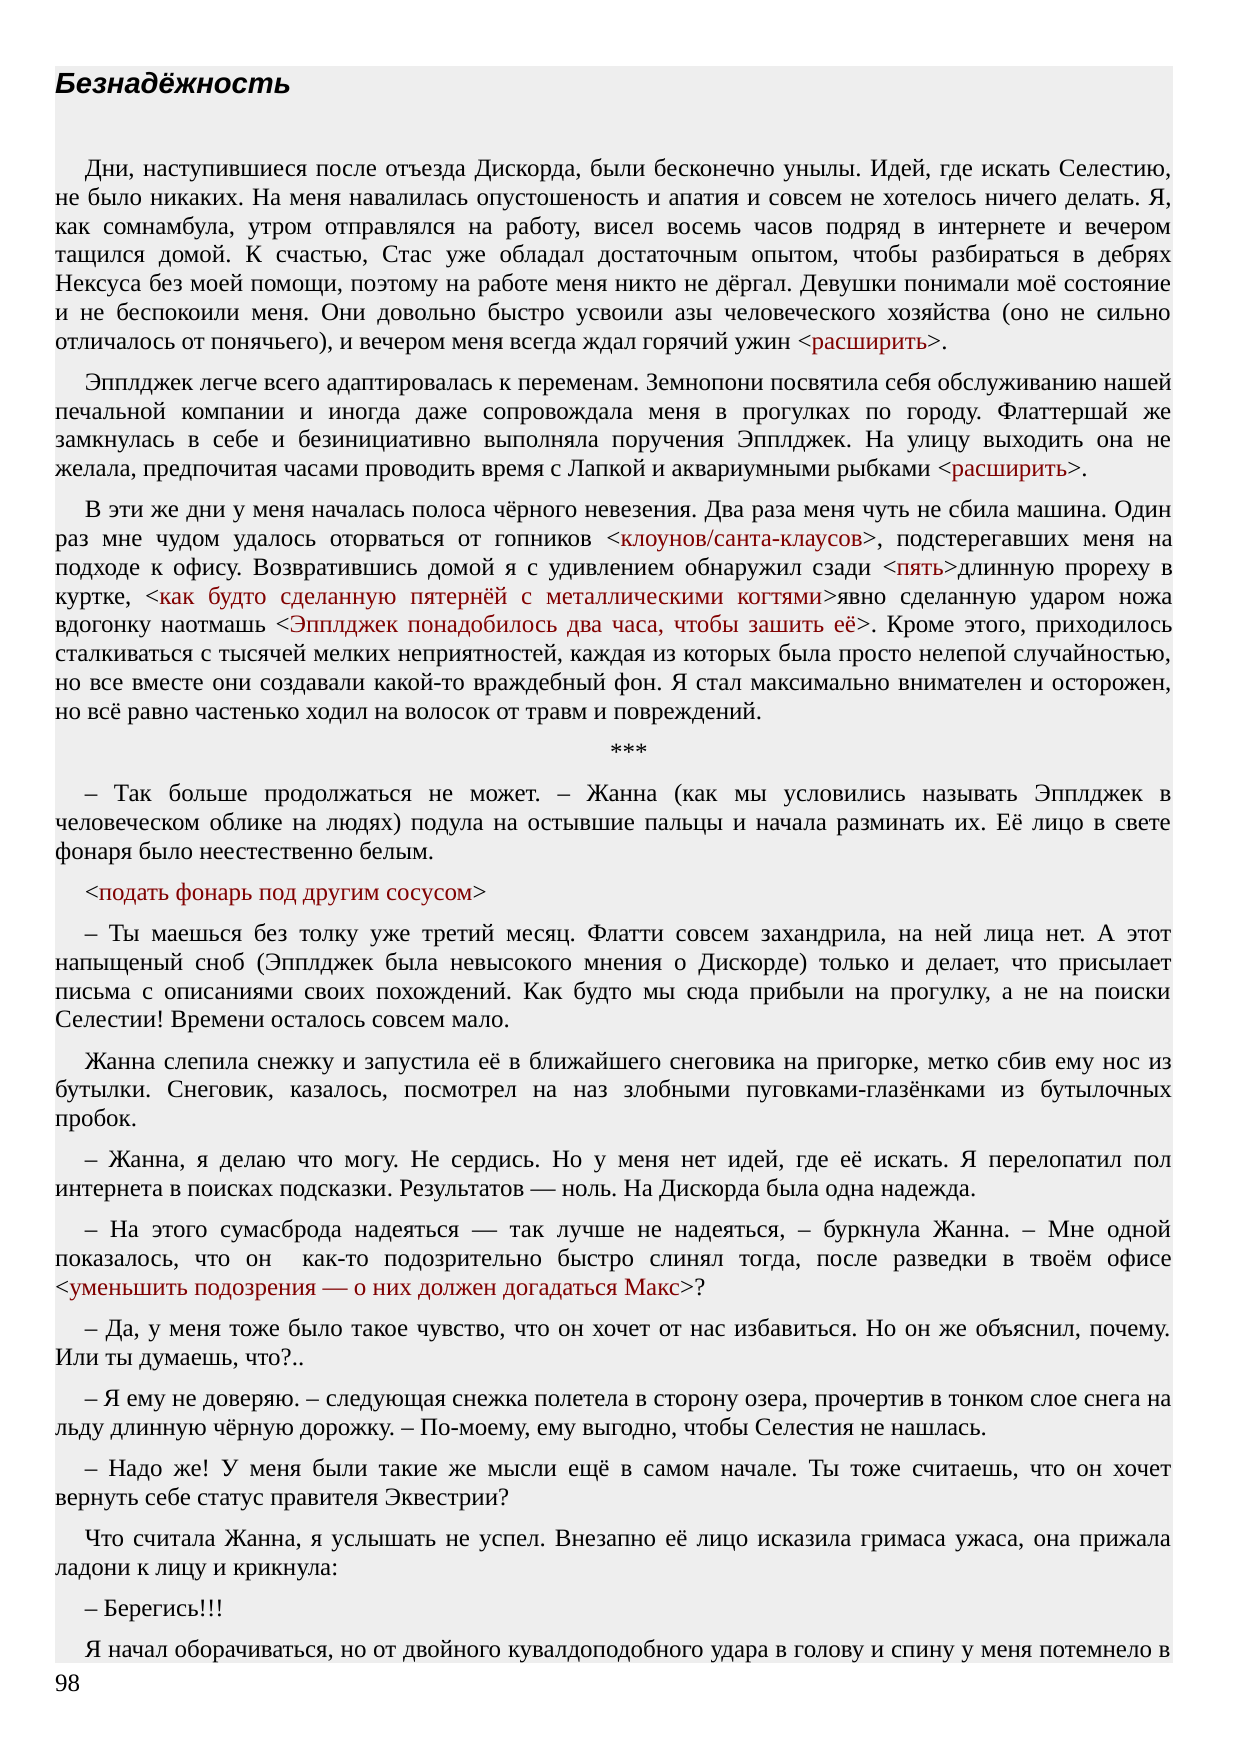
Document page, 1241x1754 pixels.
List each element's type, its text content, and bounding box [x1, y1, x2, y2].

text Что считала Жанна, я услышать не успел. Внезапно её лицо исказила гримаса ужаса, она прижала ладони к лицу и крикнула: [55, 1523, 1173, 1581]
text – На этого сумасброда надеяться — так лучше не надеяться, – буркнула Жанна. – Мне одной показалось, что он как-то подозрительно быстро слинял тогда, после разведки в твоём офисе <уменьшить подозрения — о них должен догадаться Макс>? [55, 1214, 1173, 1301]
text <подать фонарь под другим сосусом> [55, 877, 1173, 906]
text – Да, у меня тоже было такое чувство, что он хочет от нас избавиться. Но он же объяснил, почему. Или ты думаешь, что?.. [55, 1313, 1173, 1371]
text Эпплджек легче всего адаптировалась к переменам. Земнопони посвятила себя обслуживанию нашей печальной компании и иногда даже сопровождала меня в прогулках по городу. Флаттершай же замкнулась в себе и безинициативно выполняла поручения Эпплджек. На улицу выходить она не желала, предпочитая часами проводить время с Лапкой и аквариумными рыбками <расширить>. [55, 367, 1173, 482]
subtitle Безнадёжность [55, 66, 1173, 99]
text Жанна слепила снежку и запустила её в ближайшего снеговика на пригорке, метко сбив ему нос из бутылки. Снеговик, казалось, посмотрел на наз злобными пуговками-глазёнками из бутылочных пробок. [55, 1046, 1173, 1132]
text В эти же дни у меня началась полоса чёрного невезения. Два раза меня чуть не сбила машина. Один раз мне чудом удалось оторваться от гопников <клоунов/санта-клаусов>, подстерегавших меня на подходе к офису. Возвратившись домой я с удивлением обнаружил сзади <пять>длинную прореху в куртке, <как будто сделанную пятернёй с металлическими когтями>явно сделанную ударом ножа вдогонку наотмашь <Эпплджек понадобилось два часа, чтобы зашить её>. Кроме этого, приходилось сталкиваться с тысячей мелких неприятностей, каждая из которых была просто нелепой случайностью, но все вместе они создавали какой-то враждебный фон. Я стал максимально внимателен и осторожен, но всё равно частенько ходил на волосок от травм и повреждений. [55, 494, 1173, 724]
text Дни, наступившиеся после отъезда Дискорда, были бесконечно унылы. Идей, где искать Селестию, не было никаких. На меня навалилась опустошеность и апатия и совсем не хотелось ничего делать. Я, как сомнамбула, утром отправлялся на работу, висел восемь часов подряд в интернете и вечером тащился домой. К счастью, Стас уже обладал достаточным опытом, чтобы разбираться в дебрях Нексуса без моей помощи, поэтому на работе меня никто не дёргал. Девушки понимали моё состояние и не беспокоили меня. Они довольно быстро усвоили азы человеческого хозяйства (оно не сильно отличалось от понячьего), и вечером меня всегда ждал горячий ужин <расширить>. [55, 153, 1173, 354]
text *** [55, 737, 1173, 766]
text – Ты маешься без толку уже третий месяц. Флатти совсем захандрила, на ней лица нет. А этот напыщеный сноб (Эпплджек была невысокого мнения о Дискорде) только и делает, что присылает письма с описаниями своих похождений. Как будто мы сюда прибыли на прогулку, а не на поиски Селестии! Времени осталось совсем мало. [55, 918, 1173, 1033]
text – Я ему не доверяю. – следующая снежка полетела в сторону озера, прочертив в тонком слое снега на льду длинную чёрную дорожку. – По-моему, ему выгодно, чтобы Селестия не нашлась. [55, 1383, 1173, 1441]
text – Так больше продолжаться не может. – Жанна (как мы условились называть Эпплджек в человеческом облике на людях) подула на остывшие пальцы и начала разминать их. Её лицо в свете фонаря было неестественно белым. [55, 778, 1173, 864]
text Я начал оборачиваться, но от двойного кувалдоподобного удара в голову и спину у меня потемнело в [55, 1634, 1173, 1663]
text – Берегись!!! [55, 1593, 1173, 1622]
text – Надо же! У меня были такие же мысли ещё в самом начале. Ты тоже считаешь, что он хочет вернуть себе статус правителя Эквестрии? [55, 1453, 1173, 1511]
text – Жанна, я делаю что могу. Не сердись. Но у меня нет идей, где её искать. Я перелопатил пол интернета в поисках подсказки. Результатов — ноль. На Дискорда была одна надежда. [55, 1144, 1173, 1202]
